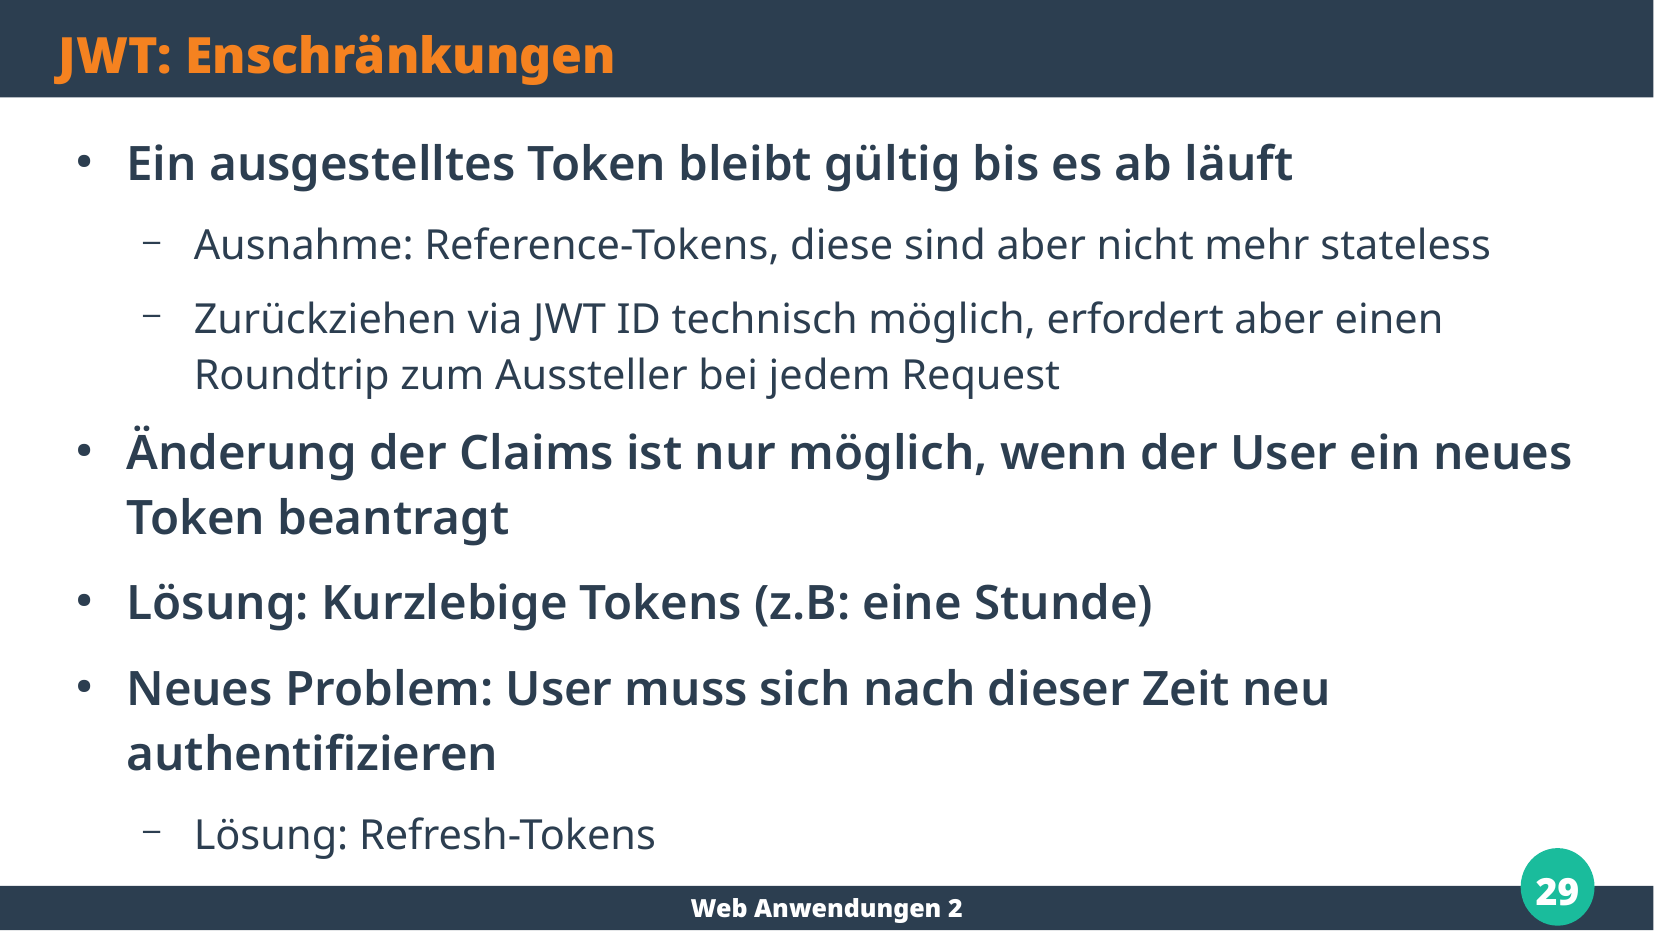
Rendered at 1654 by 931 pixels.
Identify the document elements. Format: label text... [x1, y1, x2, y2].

list Ein ausgestelltes Token bleibt gültig bis es ab läuft Ausnahme: Reference-Tokens, diese sind aber nicht mehr stateless Zurückziehen via JWT ID technisch möglich, erfordert aber einen Roundtrip zum Aussteller bei jedem Request Änderung der Claims ist nur möglich, wenn der User ein neues Token beantragt Lösung: Kurzlebige Tokens (z.B: eine Stunde) Neues Problem: User muss sich nach dieser Zeit neu authentifizieren Lösung: Refresh-Tokens [59, 129, 1595, 864]
title JWT: Enschränkungen [59, 8, 1595, 89]
